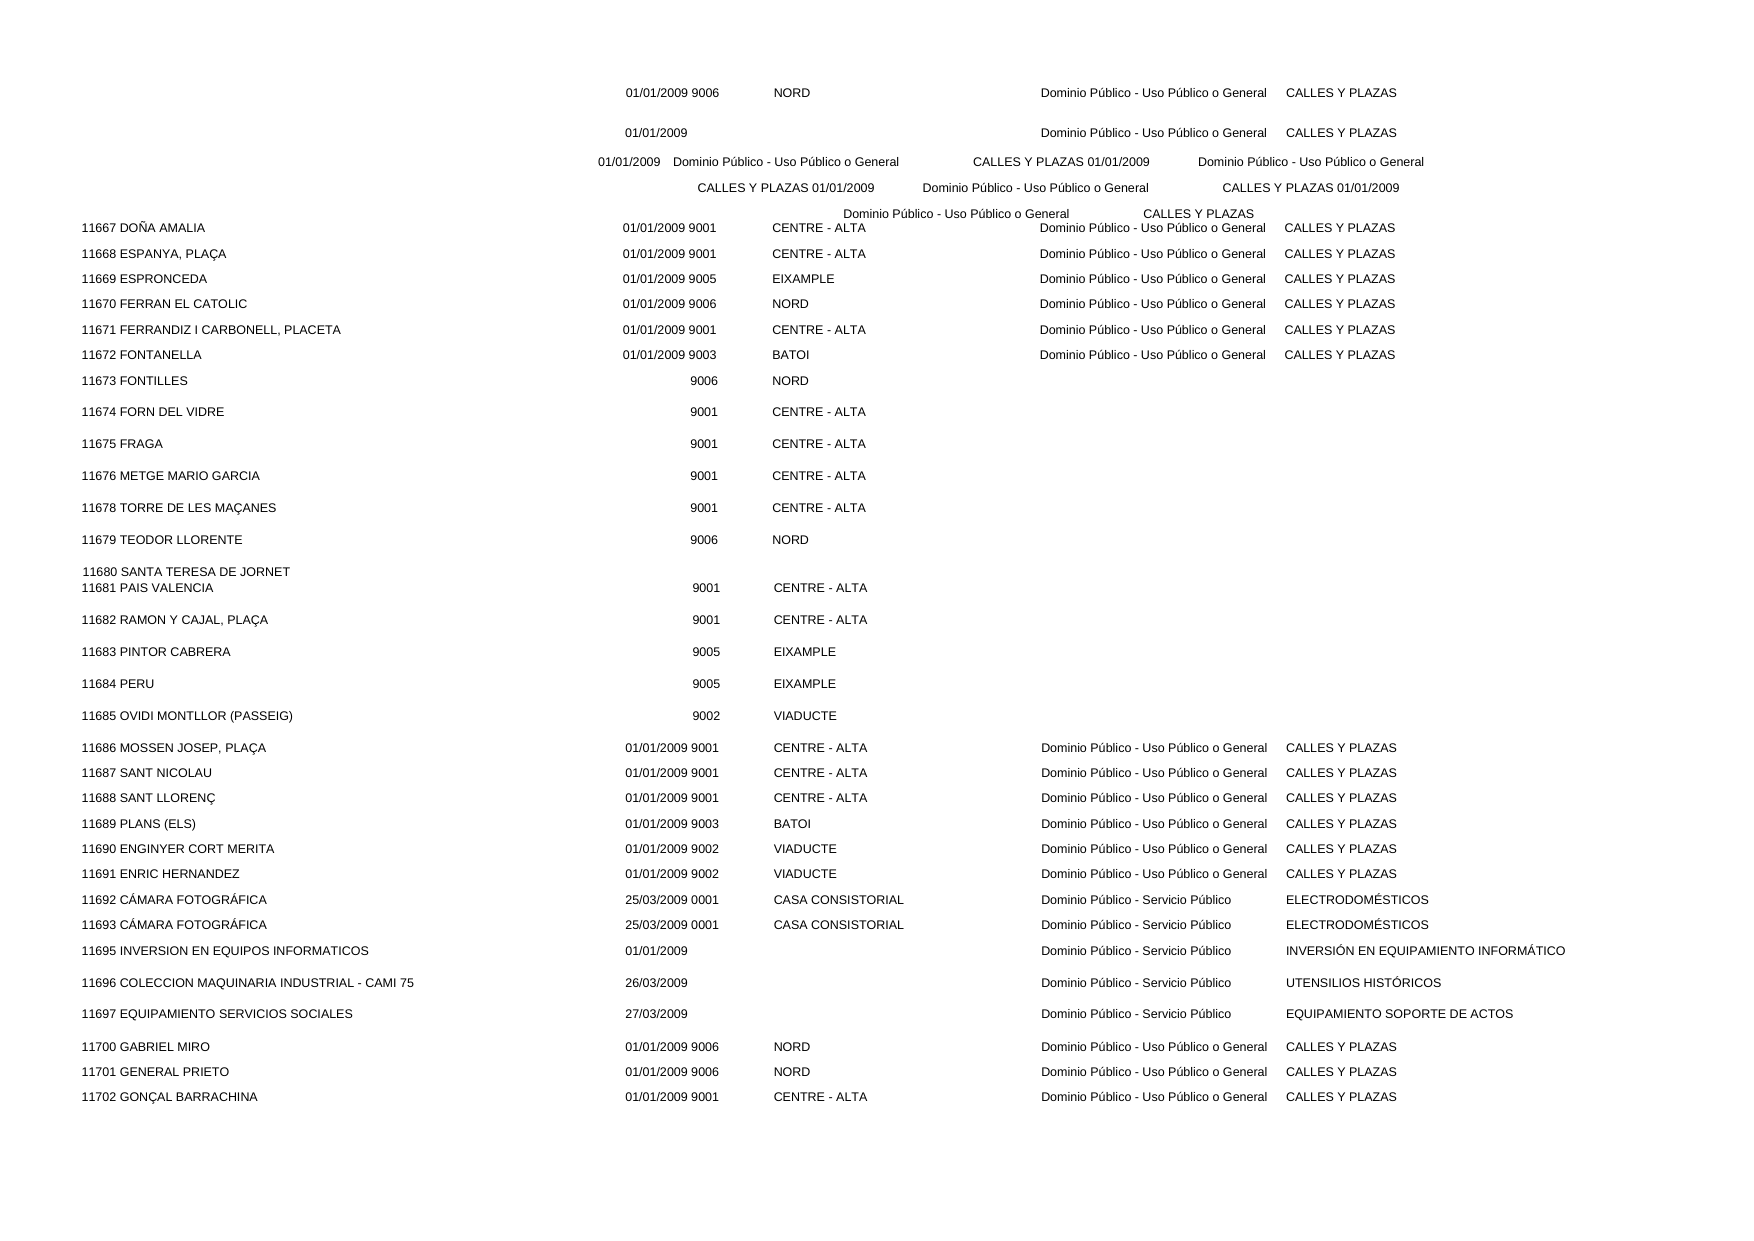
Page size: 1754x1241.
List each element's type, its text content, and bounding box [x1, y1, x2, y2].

table_cell [1040, 501, 1284, 533]
table_header [1286, 580, 1566, 612]
table_cell 11692 CÁMARA FOTOGRÁFICA [81, 893, 625, 918]
table_cell 9005 [625, 676, 773, 708]
table_cell 9001 [623, 469, 772, 501]
table_cell 11686 MOSSEN JOSEP, PLAÇA [81, 740, 625, 766]
table_cell [1040, 373, 1284, 405]
table_cell Dominio Público - Uso Público o General [1041, 816, 1286, 842]
table_cell 11685 OVIDI MONTLLOR (PASSEIG) [81, 708, 625, 740]
table_cell Dominio Público - Uso Público o General [1040, 297, 1284, 322]
table_cell 11696 COLECCION MAQUINARIA INDUSTRIAL - CAMI 75 [81, 975, 625, 1007]
table_cell CENTRE - ALTA [772, 246, 1039, 272]
table_cell Dominio Público - Uso Público o General [1041, 1090, 1286, 1115]
table_cell CENTRE - ALTA [772, 323, 1039, 348]
table_cell 11687 SANT NICOLAU [81, 766, 625, 791]
table_cell 11688 SANT LLORENÇ [81, 791, 625, 816]
table_cell 9005 [625, 644, 773, 676]
table_cell EQUIPAMIENTO SOPORTE DE ACTOS [1286, 1007, 1566, 1039]
table_header 9001 [625, 580, 773, 612]
table_cell [1286, 644, 1566, 676]
table_cell EIXAMPLE [774, 644, 1041, 676]
table_cell [1284, 469, 1428, 501]
table_cell 9006 [623, 533, 772, 565]
table_cell [1284, 501, 1428, 533]
table_cell 01/01/2009 9006 [623, 297, 772, 322]
table_cell 11702 GONÇAL BARRACHINA [81, 1090, 625, 1115]
table_cell 01/01/2009 [625, 943, 773, 975]
text 11680 SANTA TERESA DE JORNET [82, 565, 1604, 579]
table_cell [1040, 437, 1284, 469]
table_cell 11689 PLANS (ELS) [81, 816, 625, 842]
table_cell CENTRE - ALTA [772, 469, 1039, 501]
table_cell 9001 [623, 501, 772, 533]
table_cell [1041, 612, 1286, 644]
table_cell Dominio Público - Uso Público o General [1041, 791, 1286, 816]
table_cell 01/01/2009 9001 [623, 221, 772, 246]
table_cell CALLES Y PLAZAS [1286, 1039, 1566, 1064]
table_cell ELECTRODOMÉSTICOS [1286, 918, 1566, 943]
table_cell 25/03/2009 0001 [625, 893, 773, 918]
table_cell BATOI [774, 816, 1041, 842]
table_cell UTENSILIOS HISTÓRICOS [1286, 975, 1566, 1007]
table_cell Dominio Público - Uso Público o General [1041, 1039, 1286, 1064]
table_cell 01/01/2009 9003 [623, 348, 772, 373]
table_cell 01/01/2009 9001 [625, 766, 773, 791]
table_cell Dominio Público - Uso Público o General [1041, 842, 1286, 867]
table_cell Dominio Público - Uso Público o General [1040, 221, 1284, 246]
table_cell ELECTRODOMÉSTICOS [1286, 893, 1566, 918]
table_cell NORD [772, 533, 1039, 565]
table_cell [774, 1007, 1041, 1039]
table_header [1041, 580, 1286, 612]
table_cell 11690 ENGINYER CORT MERITA [81, 842, 625, 867]
table_cell 11670 FERRAN EL CATOLIC [81, 297, 623, 322]
table_cell EIXAMPLE [772, 272, 1039, 297]
table_cell CALLES Y PLAZAS [1286, 816, 1566, 842]
table_cell 11691 ENRIC HERNANDEZ [81, 867, 625, 892]
table_cell CALLES Y PLAZAS [1286, 791, 1566, 816]
table_cell 9001 [625, 612, 773, 644]
table_cell 01/01/2009 9001 [625, 1090, 773, 1115]
table_cell [774, 975, 1041, 1007]
table_cell 9001 [623, 405, 772, 437]
table_cell VIADUCTE [774, 867, 1041, 892]
table_cell 11675 FRAGA [81, 437, 623, 469]
table_cell 11674 FORN DEL VIDRE [81, 405, 623, 437]
table_cell CALLES Y PLAZAS [1286, 740, 1566, 766]
table_cell CALLES Y PLAZAS [1286, 867, 1566, 892]
table_cell 11673 FONTILLES [81, 373, 623, 405]
table_cell CALLES Y PLAZAS [1286, 842, 1566, 867]
table_cell [774, 943, 1041, 975]
table_cell Dominio Público - Uso Público o General [1040, 348, 1284, 373]
table_cell 9002 [625, 708, 773, 740]
table_cell 01/01/2009 9002 [625, 842, 773, 867]
table_cell 9006 [623, 373, 772, 405]
table_cell 11695 INVERSION EN EQUIPOS INFORMATICOS [81, 943, 625, 975]
table_cell 11700 GABRIEL MIRO [81, 1039, 625, 1064]
table_cell 01/01/2009 9001 [623, 246, 772, 272]
table_cell INVERSIÓN EN EQUIPAMIENTO INFORMÁTICO [1286, 943, 1566, 975]
table_cell CASA CONSISTORIAL [774, 893, 1041, 918]
table_cell 11682 RAMON Y CAJAL, PLAÇA [81, 612, 625, 644]
table_cell 01/01/2009 9002 [625, 867, 773, 892]
table_cell Dominio Público - Uso Público o General [1040, 323, 1284, 348]
table_cell 11678 TORRE DE LES MAÇANES [81, 501, 623, 533]
table_cell CALLES Y PLAZAS [1284, 297, 1428, 322]
table_header 11681 PAIS VALENCIA [81, 580, 625, 612]
table_cell CALLES Y PLAZAS [1286, 1065, 1566, 1090]
table_cell [1284, 373, 1428, 405]
table_cell 11679 TEODOR LLORENTE [81, 533, 623, 565]
table_cell NORD [774, 1065, 1041, 1090]
table_cell CALLES Y PLAZAS [1284, 323, 1428, 348]
table_header CENTRE - ALTA [774, 580, 1041, 612]
table_cell [1040, 533, 1284, 565]
table_cell [1284, 437, 1428, 469]
table_cell [1040, 469, 1284, 501]
table_cell 11669 ESPRONCEDA [81, 272, 623, 297]
table_cell CENTRE - ALTA [774, 740, 1041, 766]
table_cell CENTRE - ALTA [772, 221, 1039, 246]
table_cell Dominio Público - Uso Público o General [1040, 272, 1284, 297]
table_cell CALLES Y PLAZAS [1284, 221, 1428, 246]
table_cell Dominio Público - Servicio Público [1041, 943, 1286, 975]
table_cell CALLES Y PLAZAS [1284, 272, 1428, 297]
table_cell NORD [774, 1039, 1041, 1064]
table_cell VIADUCTE [774, 708, 1041, 740]
table_cell CASA CONSISTORIAL [774, 918, 1041, 943]
table_cell 11671 FERRANDIZ I CARBONELL, PLACETA [81, 323, 623, 348]
table_cell CENTRE - ALTA [774, 766, 1041, 791]
table_cell VIADUCTE [774, 842, 1041, 867]
table_cell 11701 GENERAL PRIETO [81, 1065, 625, 1090]
table_cell 11672 FONTANELLA [81, 348, 623, 373]
table_cell 01/01/2009 9006 [625, 1039, 773, 1064]
table_cell Dominio Público - Uso Público o General [1041, 740, 1286, 766]
table_cell Dominio Público - Uso Público o General [1041, 867, 1286, 892]
table_cell CENTRE - ALTA [772, 405, 1039, 437]
table_cell BATOI [772, 348, 1039, 373]
table_cell Dominio Público - Uso Público o General [1041, 766, 1286, 791]
table_cell [1286, 708, 1566, 740]
table_cell Dominio Público - Servicio Público [1041, 918, 1286, 943]
table_cell 01/01/2009 9001 [625, 791, 773, 816]
table_cell CENTRE - ALTA [772, 437, 1039, 469]
table_cell NORD [772, 297, 1039, 322]
table_cell 26/03/2009 [625, 975, 773, 1007]
table_cell 01/01/2009 9005 [623, 272, 772, 297]
table_cell 11668 ESPANYA, PLAÇA [81, 246, 623, 272]
table_cell 11684 PERU [81, 676, 625, 708]
table_cell Dominio Público - Servicio Público [1041, 893, 1286, 918]
table_cell 11683 PINTOR CABRERA [81, 644, 625, 676]
table_cell [1041, 644, 1286, 676]
table_cell [1284, 533, 1428, 565]
table_cell 11667 DOÑA AMALIA [81, 221, 623, 246]
table_cell 01/01/2009 9001 [625, 740, 773, 766]
table_cell [1284, 405, 1428, 437]
table_cell 25/03/2009 0001 [625, 918, 773, 943]
table_cell EIXAMPLE [774, 676, 1041, 708]
table_cell [1041, 708, 1286, 740]
table_cell 11676 METGE MARIO GARCIA [81, 469, 623, 501]
table_cell [1286, 612, 1566, 644]
table_cell CALLES Y PLAZAS [1286, 1090, 1566, 1115]
table_cell 11697 EQUIPAMIENTO SERVICIOS SOCIALES [81, 1007, 625, 1039]
table_cell [1040, 405, 1284, 437]
table_cell NORD [772, 373, 1039, 405]
table_cell [1041, 676, 1286, 708]
table_cell CENTRE - ALTA [772, 501, 1039, 533]
table_cell Dominio Público - Servicio Público [1041, 975, 1286, 1007]
table_cell CALLES Y PLAZAS [1284, 246, 1428, 272]
table_cell 01/01/2009 9001 [623, 323, 772, 348]
table_cell 9001 [623, 437, 772, 469]
table_cell CENTRE - ALTA [774, 612, 1041, 644]
table_cell CALLES Y PLAZAS [1286, 766, 1566, 791]
table_cell 01/01/2009 9006 [625, 1065, 773, 1090]
table_cell CENTRE - ALTA [774, 791, 1041, 816]
table_cell CALLES Y PLAZAS [1284, 348, 1428, 373]
table_cell 11693 CÁMARA FOTOGRÁFICA [81, 918, 625, 943]
table_cell CENTRE - ALTA [774, 1090, 1041, 1115]
table_cell Dominio Público - Uso Público o General [1041, 1065, 1286, 1090]
table_cell Dominio Público - Servicio Público [1041, 1007, 1286, 1039]
table_cell 27/03/2009 [625, 1007, 773, 1039]
table_cell 01/01/2009 9003 [625, 816, 773, 842]
table_cell Dominio Público - Uso Público o General [1040, 246, 1284, 272]
table_cell [1286, 676, 1566, 708]
